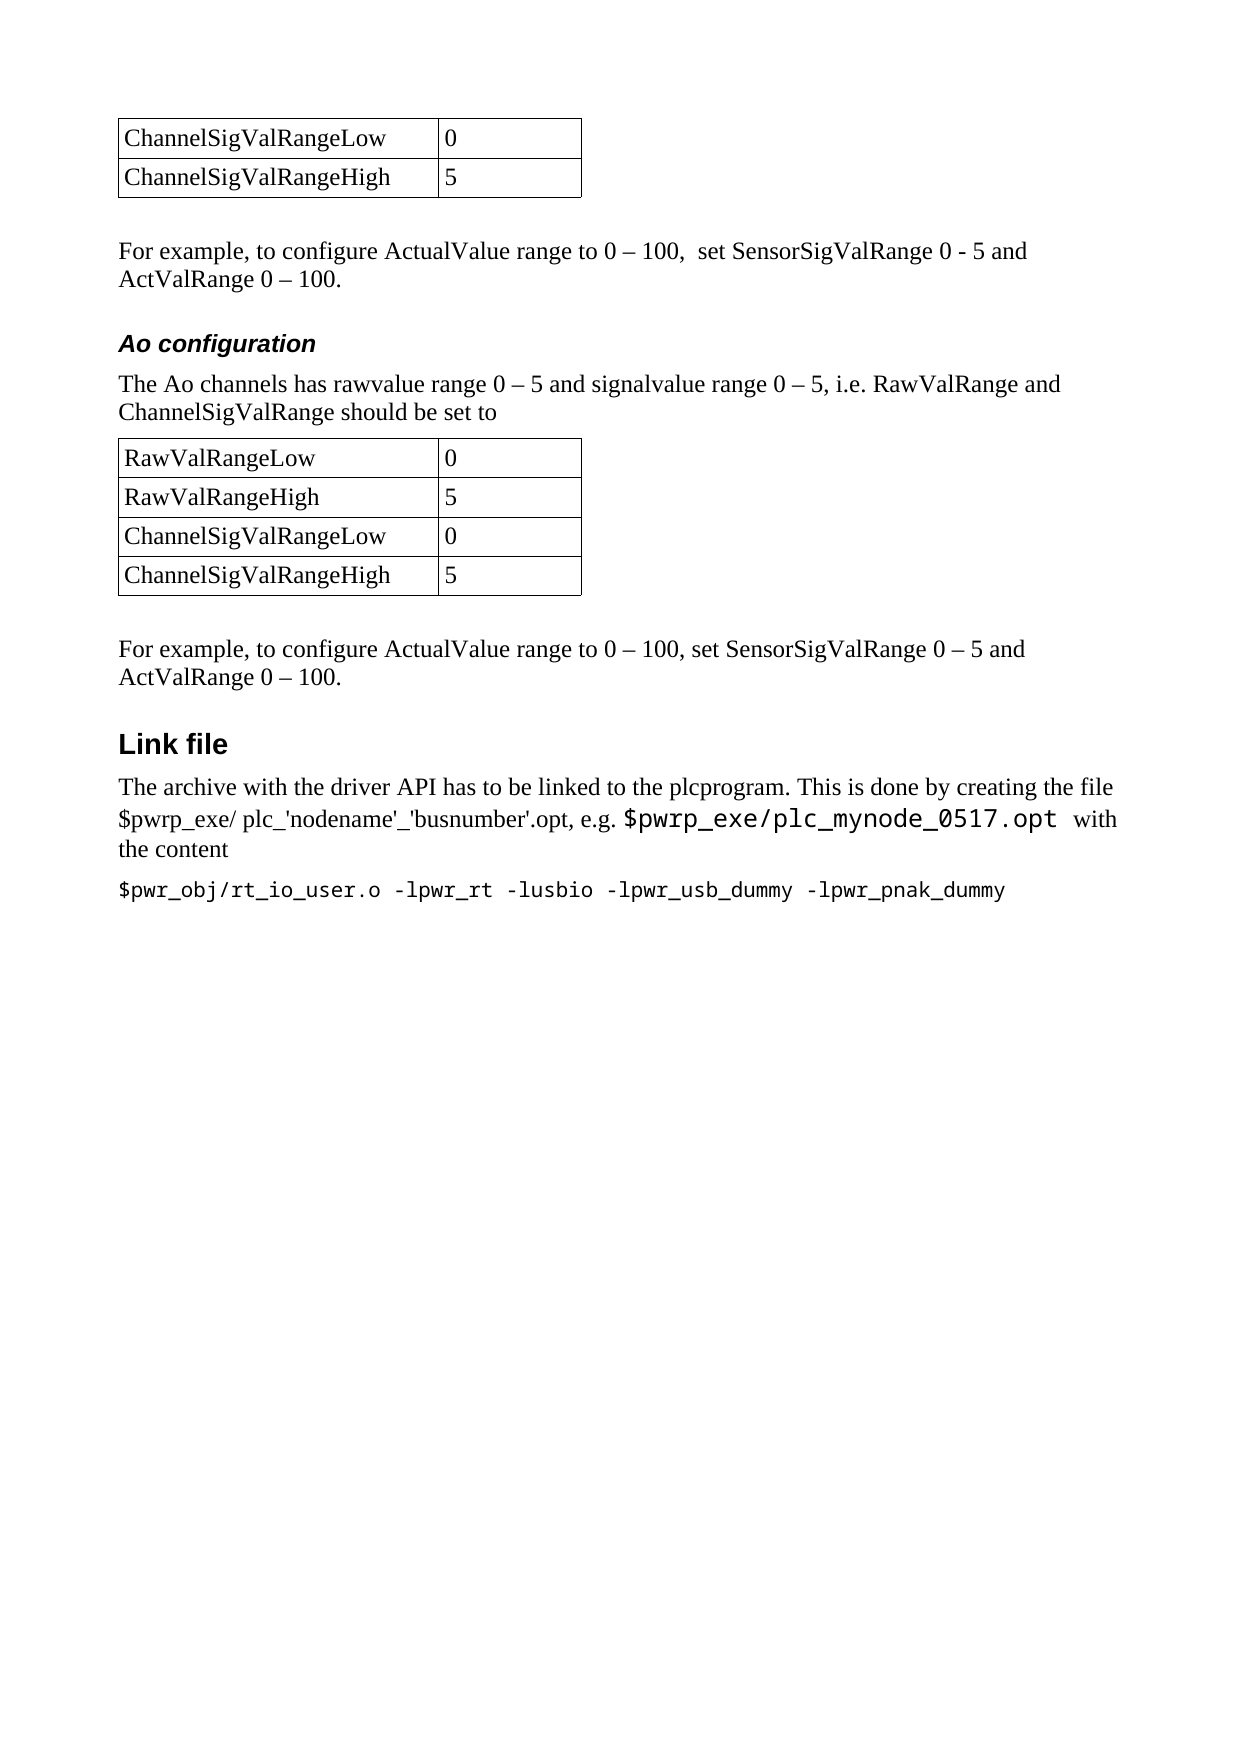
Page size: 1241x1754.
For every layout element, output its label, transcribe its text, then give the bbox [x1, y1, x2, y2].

table_header 0 [439, 439, 581, 477]
table_cell 5 [439, 159, 581, 197]
text The archive with the driver API has to be linked to the plcprogram. This is done by creating the file $pwrp_exe/ plc_'nodename'_'busnumber'.opt, e.g. $pwrp_exe/plc_mynode_0517.opt with the content [118, 773, 1122, 863]
table_cell ChannelSigValRangeHigh [119, 159, 438, 197]
table_cell 5 [439, 557, 581, 595]
subtitle Ao configuration [118, 330, 1122, 358]
table_cell 5 [439, 478, 581, 517]
text The Ao channels has rawvalue range 0 – 5 and signalvalue range 0 – 5, i.e. RawValRange and ChannelSigValRange should be set to [118, 370, 1122, 426]
table_header RawValRangeLow [119, 439, 438, 477]
subtitle Link file [118, 728, 1122, 761]
table_cell RawValRangeHigh [119, 478, 438, 517]
table_cell ChannelSigValRangeHigh [119, 557, 438, 595]
text For example, to configure ActualValue range to 0 – 100, set SensorSigValRange 0 - 5 and ActValRange 0 – 100. [118, 237, 1122, 292]
text For example, to configure ActualValue range to 0 – 100, set SensorSigValRange 0 – 5 and ActValRange 0 – 100. [118, 635, 1122, 691]
text $pwr_obj/rt_io_user.o -lpwr_rt -lusbio -lpwr_usb_dummy -lpwr_pnak_dummy [118, 875, 1122, 904]
table_cell ChannelSigValRangeLow [119, 119, 438, 157]
table_cell ChannelSigValRangeLow [119, 518, 438, 556]
table_cell 0 [439, 518, 581, 556]
table_cell 0 [439, 119, 581, 157]
